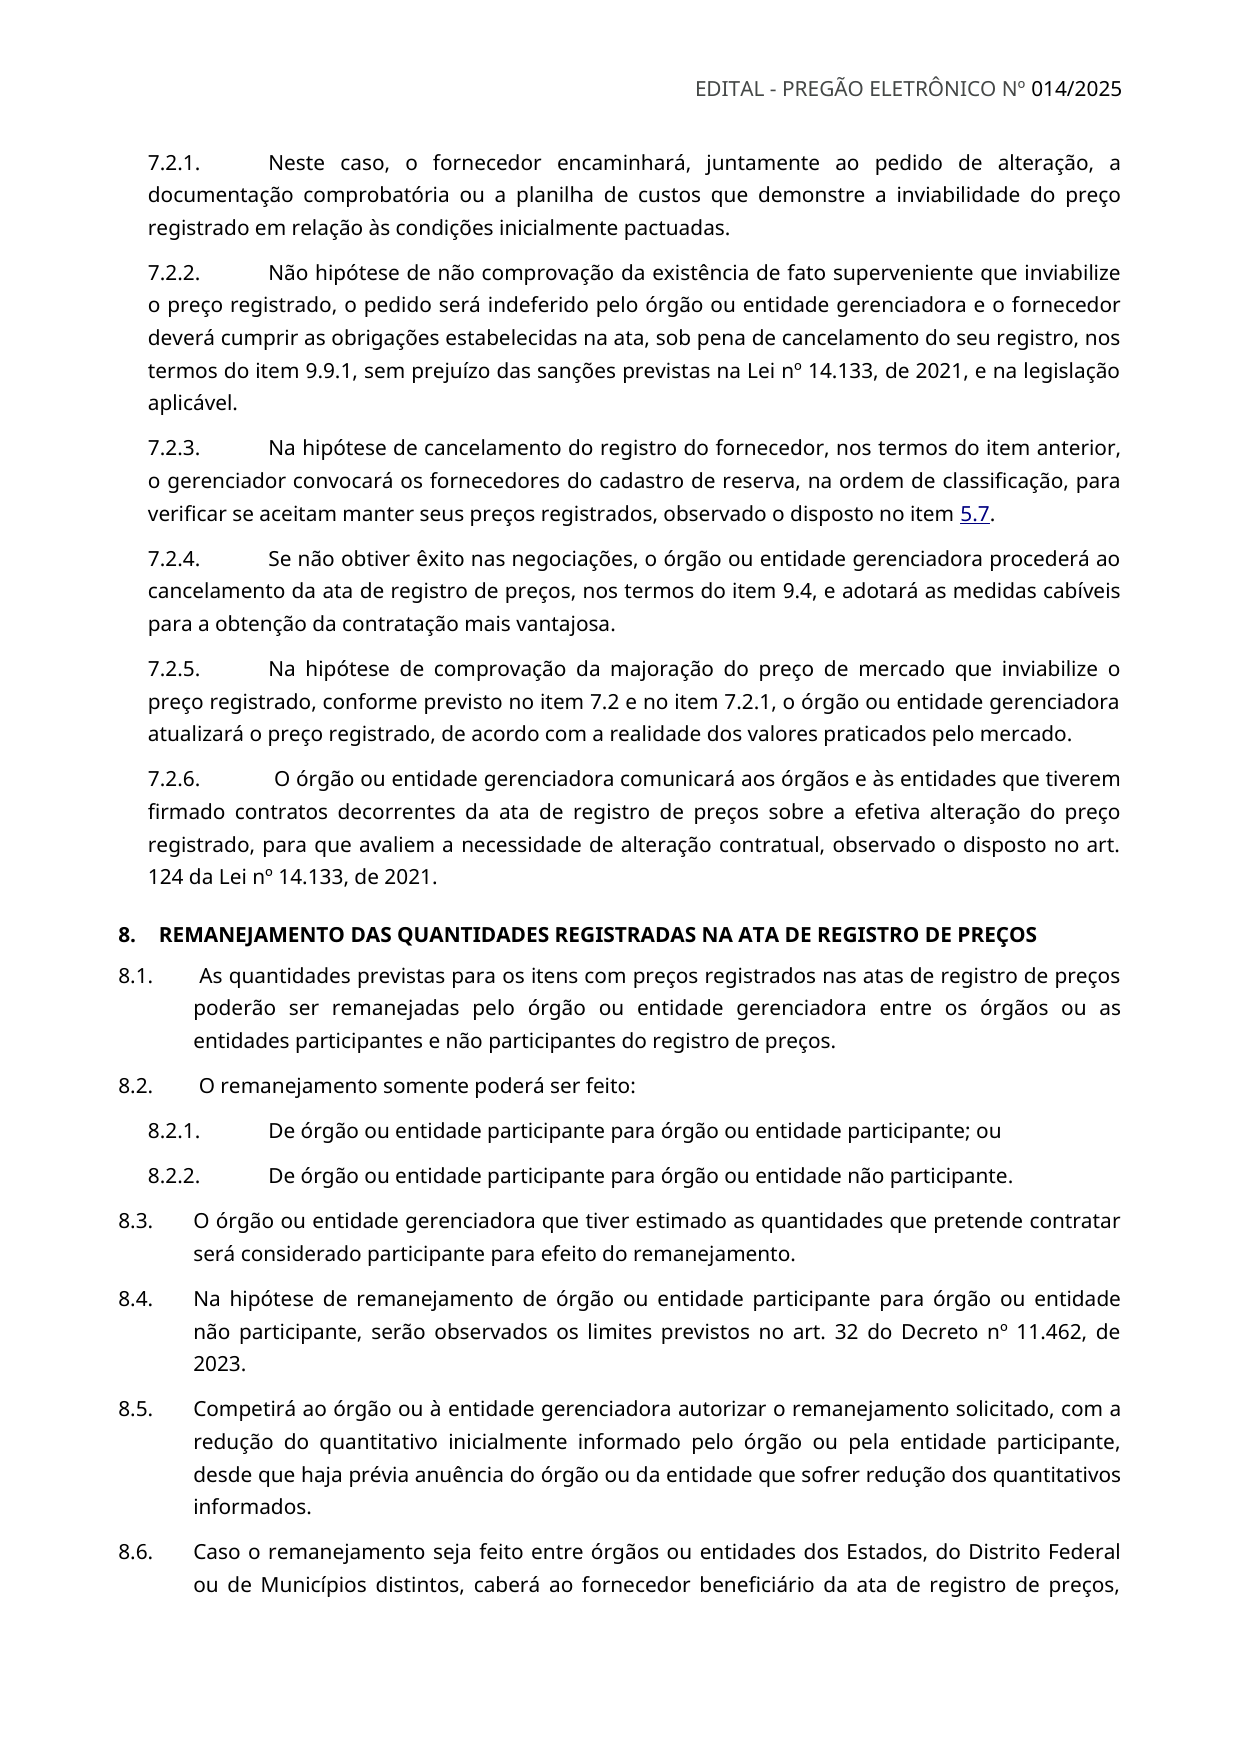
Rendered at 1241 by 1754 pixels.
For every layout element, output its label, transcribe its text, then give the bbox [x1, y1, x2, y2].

list Competirá ao órgão ou à entidade gerenciadora autorizar o remanejamento solicitado, com a redução do quantitativo inicialmente informado pelo órgão ou pela entidade participante, desde que haja prévia anuência do órgão ou da entidade que sofrer redução dos quantitativos informados. [118, 1394, 1122, 1521]
list As quantidades previstas para os itens com preços registrados nas atas de registro de preços poderão ser remanejadas pelo órgão ou entidade gerenciadora entre os órgãos ou as entidades participantes e não participantes do registro de preços. [118, 961, 1122, 1054]
list REMANEJAMENTO DAS QUANTIDADES REGISTRADAS NA ATA DE REGISTRO DE PREÇOS [118, 920, 1122, 948]
list Na hipótese de cancelamento do registro do fornecedor, nos termos do item anterior, o gerenciador convocará os fornecedores do cadastro de reserva, na ordem de classificação, para verificar se aceitam manter seus preços registrados, observado o disposto no item 5.7. [148, 433, 1122, 527]
list O órgão ou entidade gerenciadora comunicará aos órgãos e às entidades que tiverem firmado contratos decorrentes da ata de registro de preços sobre a efetiva alteração do preço registrado, para que avaliem a necessidade de alteração contratual, observado o disposto no art. 124 da Lei nº 14.133, de 2021. [148, 764, 1122, 891]
list Não hipótese de não comprovação da existência de fato superveniente que inviabilize o preço registrado, o pedido será indeferido pelo órgão ou entidade gerenciadora e o fornecedor deverá cumprir as obrigações estabelecidas na ata, sob pena de cancelamento do seu registro, nos termos do item 9.9.1, sem prejuízo das sanções previstas na Lei nº 14.133, de 2021, e na legislação aplicável. [148, 258, 1122, 417]
list Caso o remanejamento seja feito entre órgãos ou entidades dos Estados, do Distrito Federal ou de Municípios distintos, caberá ao fornecedor beneficiário da ata de registro de preços, [118, 1537, 1122, 1598]
list O remanejamento somente poderá ser feito: [118, 1071, 1122, 1099]
list Neste caso, o fornecedor encaminhará, juntamente ao pedido de alteração, a documentação comprobatória ou a planilha de custos que demonstre a inviabilidade do preço registrado em relação às condições inicialmente pactuadas. [148, 148, 1122, 241]
list Se não obtiver êxito nas negociações, o órgão ou entidade gerenciadora procederá ao cancelamento da ata de registro de preços, nos termos do item 9.4, e adotará as medidas cabíveis para a obtenção da contratação mais vantajosa. [148, 544, 1122, 637]
list De órgão ou entidade participante para órgão ou entidade participante; ou [148, 1116, 1122, 1145]
list O órgão ou entidade gerenciadora que tiver estimado as quantidades que pretende contratar será considerado participante para efeito do remanejamento. [118, 1206, 1122, 1267]
list De órgão ou entidade participante para órgão ou entidade não participante. [148, 1161, 1122, 1190]
list Na hipótese de remanejamento de órgão ou entidade participante para órgão ou entidade não participante, serão observados os limites previstos no art. 32 do Decreto nº 11.462, de 2023. [118, 1284, 1122, 1378]
list Na hipótese de comprovação da majoração do preço de mercado que inviabilize o preço registrado, conforme previsto no item 7.2 e no item 7.2.1, o órgão ou entidade gerenciadora atualizará o preço registrado, de acordo com a realidade dos valores praticados pelo mercado. [148, 654, 1122, 748]
